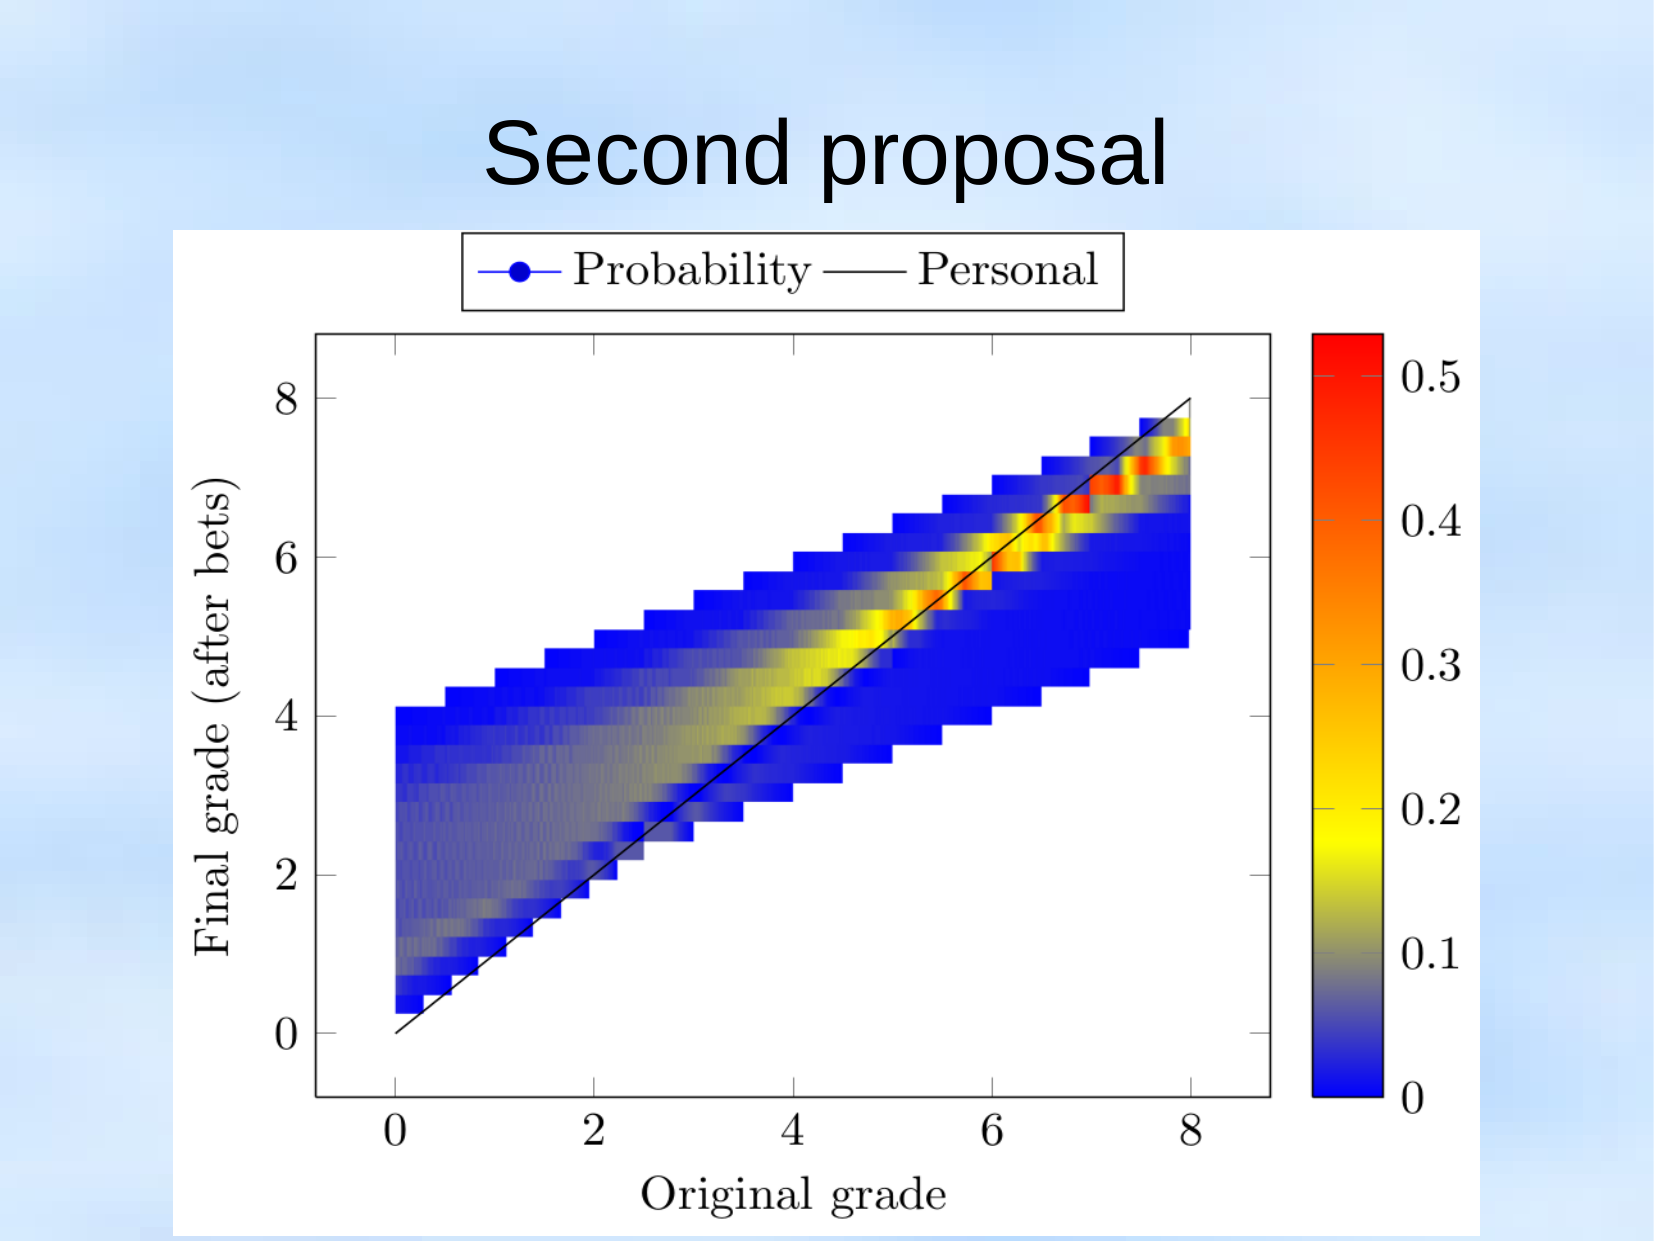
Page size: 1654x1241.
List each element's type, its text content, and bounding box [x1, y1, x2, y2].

title Second proposal [82, 56, 1571, 250]
picture [0, 0, 1654, 1241]
